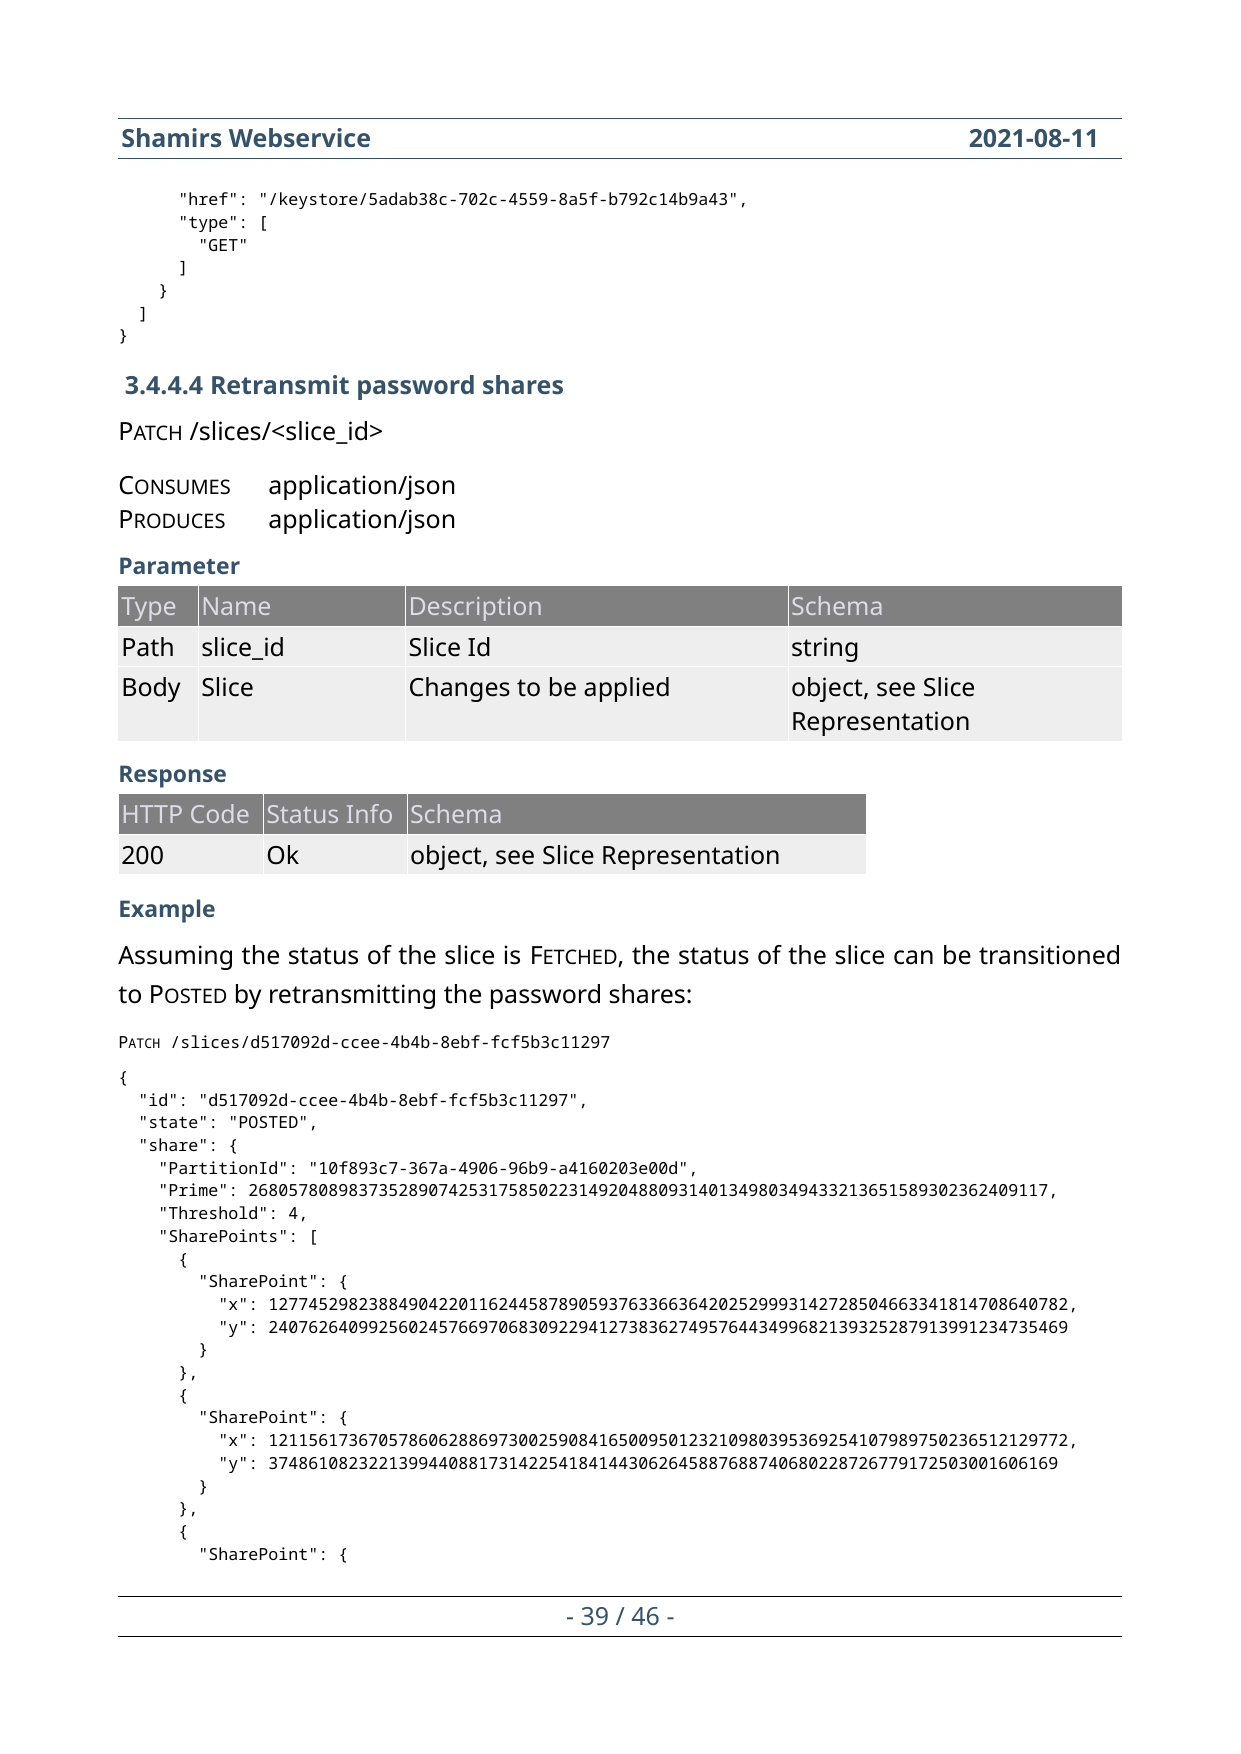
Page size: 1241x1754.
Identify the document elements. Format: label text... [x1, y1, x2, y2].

table_header Schema [789, 586, 1122, 626]
subtitle Retransmit password shares [118, 367, 1122, 402]
text ] [118, 301, 1122, 324]
text "SharePoint": { [118, 1406, 1122, 1429]
text } [118, 1474, 1122, 1497]
text "x": 12774529823884904220116244587890593763366364202529993142728504663341814708640782, [118, 1292, 1122, 1315]
text "href": "/keystore/5adab38c-702c-4559-8a5f-b792c14b9a43", [118, 188, 1122, 210]
text { [118, 1383, 1122, 1406]
text "Threshold": 4, [118, 1202, 1122, 1224]
text "PartitionId": "10f893c7-367a-4906-96b9-a4160203e00d", [118, 1156, 1122, 1179]
table_cell string [789, 627, 1122, 666]
text } [118, 278, 1122, 301]
table_cell 200 [119, 835, 263, 874]
text "GET" [118, 233, 1122, 256]
table_header Schema [408, 794, 866, 834]
text "SharePoint": { [118, 1542, 1122, 1565]
text { [118, 1519, 1122, 1542]
text Produces application/json [118, 502, 1122, 536]
text Patch /slices/<slice_id> [118, 414, 1122, 448]
text }, [118, 1497, 1122, 1519]
text "Prime": 26805780898373528907425317585022314920488093140134980349433213651589302362409117, [118, 1179, 1122, 1202]
text "state": "POSTED", [118, 1111, 1122, 1133]
text "share": { [118, 1133, 1122, 1156]
text } [118, 324, 1122, 347]
table_cell object, see Slice Representation [789, 667, 1122, 741]
table_header Status Info [264, 794, 407, 834]
table_header Description [406, 586, 788, 626]
text }, [118, 1361, 1122, 1383]
text Assuming the status of the slice is Fetched, the status of the slice can be transitioned to Posted by retransmitting the password shares: [118, 938, 1122, 1011]
text ] [118, 256, 1122, 278]
table_cell Ok [264, 835, 407, 874]
table_cell Changes to be applied [406, 667, 788, 741]
text Response [118, 758, 1122, 789]
text "x": 12115617367057860628869730025908416500950123210980395369254107989750236512129772, [118, 1429, 1122, 1451]
text { [118, 1247, 1122, 1270]
text Example [118, 893, 1122, 924]
table_cell slice_id [199, 627, 405, 666]
text Consumes application/json [118, 468, 1122, 502]
table_cell Slice Id [406, 627, 788, 666]
text "type": [ [118, 210, 1122, 233]
table_header HTTP Code [119, 794, 263, 834]
text { [118, 1065, 1122, 1088]
text Patch /slices/d517092d-ccee-4b4b-8ebf-fcf5b3c11297 [118, 1031, 1122, 1053]
text "y": 24076264099256024576697068309229412738362749576443499682139325287913991234735469 [118, 1315, 1122, 1338]
text "SharePoint": { [118, 1270, 1122, 1292]
table_cell object, see Slice Representation [408, 835, 866, 874]
table_cell Body [118, 667, 198, 741]
text } [118, 1338, 1122, 1361]
table_header Type [118, 586, 198, 626]
text Parameter [118, 550, 1122, 581]
table_cell Slice [199, 667, 405, 741]
text "y": 3748610823221399440881731422541841443062645887688740680228726779172503001606169 [118, 1451, 1122, 1474]
text "SharePoints": [ [118, 1224, 1122, 1247]
table_cell Path [118, 627, 198, 666]
text "id": "d517092d-ccee-4b4b-8ebf-fcf5b3c11297", [118, 1088, 1122, 1111]
table_header Name [199, 586, 405, 626]
